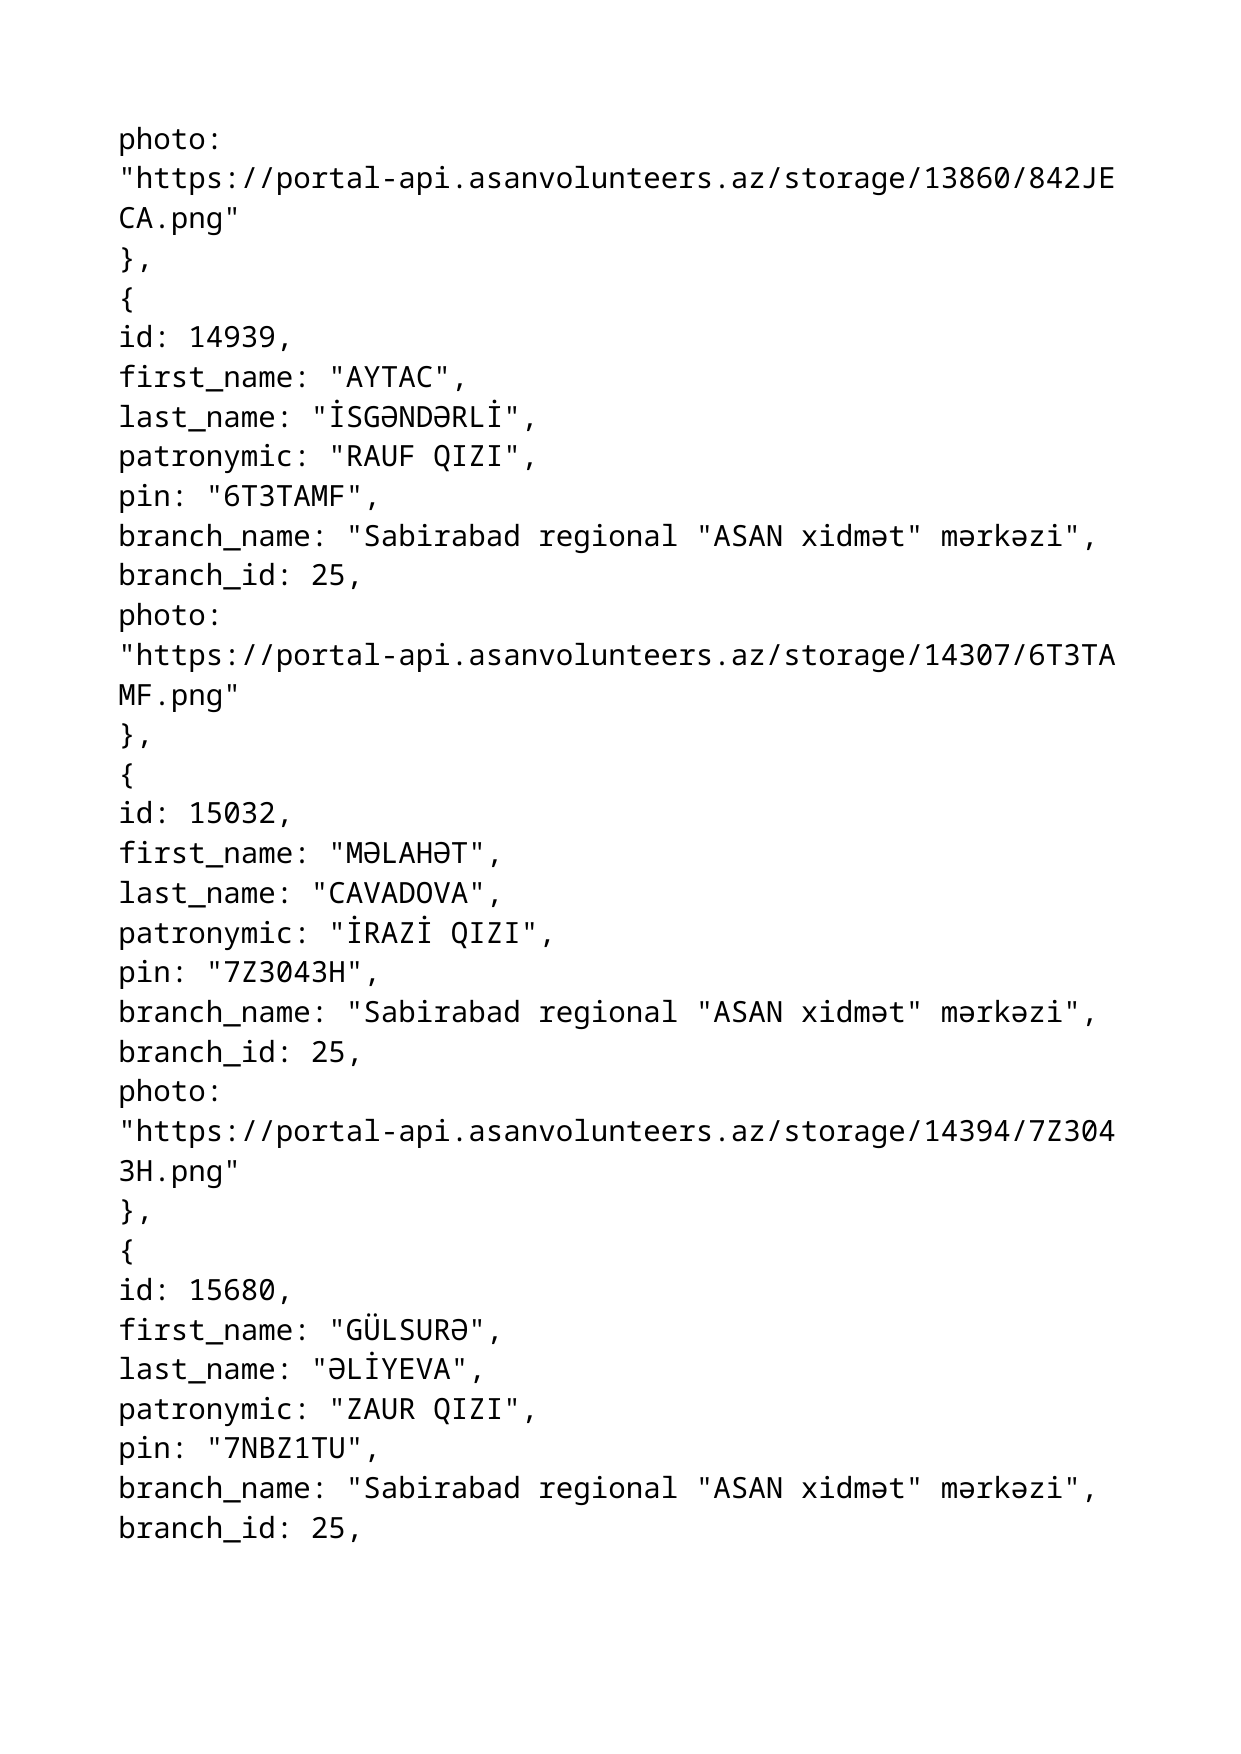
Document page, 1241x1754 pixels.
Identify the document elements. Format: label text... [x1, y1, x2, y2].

text first_name: "MƏLAHƏT", [118, 832, 1122, 872]
text { [118, 1229, 1122, 1269]
text branch_name: "Sabirabad regional "ASAN xidmət" mərkəzi", [118, 515, 1122, 555]
text branch_id: 25, [118, 1031, 1122, 1071]
text patronymic: "RAUF QIZI", [118, 436, 1122, 475]
text id: 15032, [118, 793, 1122, 832]
text patronymic: "ZAUR QIZI", [118, 1388, 1122, 1428]
text last_name: "ƏLİYEVA", [118, 1348, 1122, 1388]
text pin: "6T3TAMF", [118, 475, 1122, 515]
text photo: "https://portal-api.asanvolunteers.az/storage/14307/6T3TAMF.png" [118, 594, 1122, 713]
text }, [118, 1190, 1122, 1229]
text first_name: "GÜLSURƏ", [118, 1309, 1122, 1348]
text branch_id: 25, [118, 1507, 1122, 1547]
text last_name: "CAVADOVA", [118, 872, 1122, 912]
text }, [118, 237, 1122, 277]
text id: 15680, [118, 1269, 1122, 1309]
text pin: "7NBZ1TU", [118, 1428, 1122, 1467]
text { [118, 753, 1122, 793]
text pin: "7Z3043H", [118, 952, 1122, 991]
text { [118, 277, 1122, 317]
text first_name: "AYTAC", [118, 356, 1122, 396]
text patronymic: "İRAZİ QIZI", [118, 912, 1122, 952]
text photo: "https://portal-api.asanvolunteers.az/storage/14394/7Z3043H.png" [118, 1071, 1122, 1190]
text branch_id: 25, [118, 555, 1122, 594]
text branch_name: "Sabirabad regional "ASAN xidmət" mərkəzi", [118, 991, 1122, 1031]
text }, [118, 713, 1122, 753]
text photo: "https://portal-api.asanvolunteers.az/storage/13860/842JECA.png" [118, 118, 1122, 237]
text last_name: "İSGƏNDƏRLİ", [118, 396, 1122, 436]
text id: 14939, [118, 317, 1122, 356]
text branch_name: "Sabirabad regional "ASAN xidmət" mərkəzi", [118, 1467, 1122, 1507]
